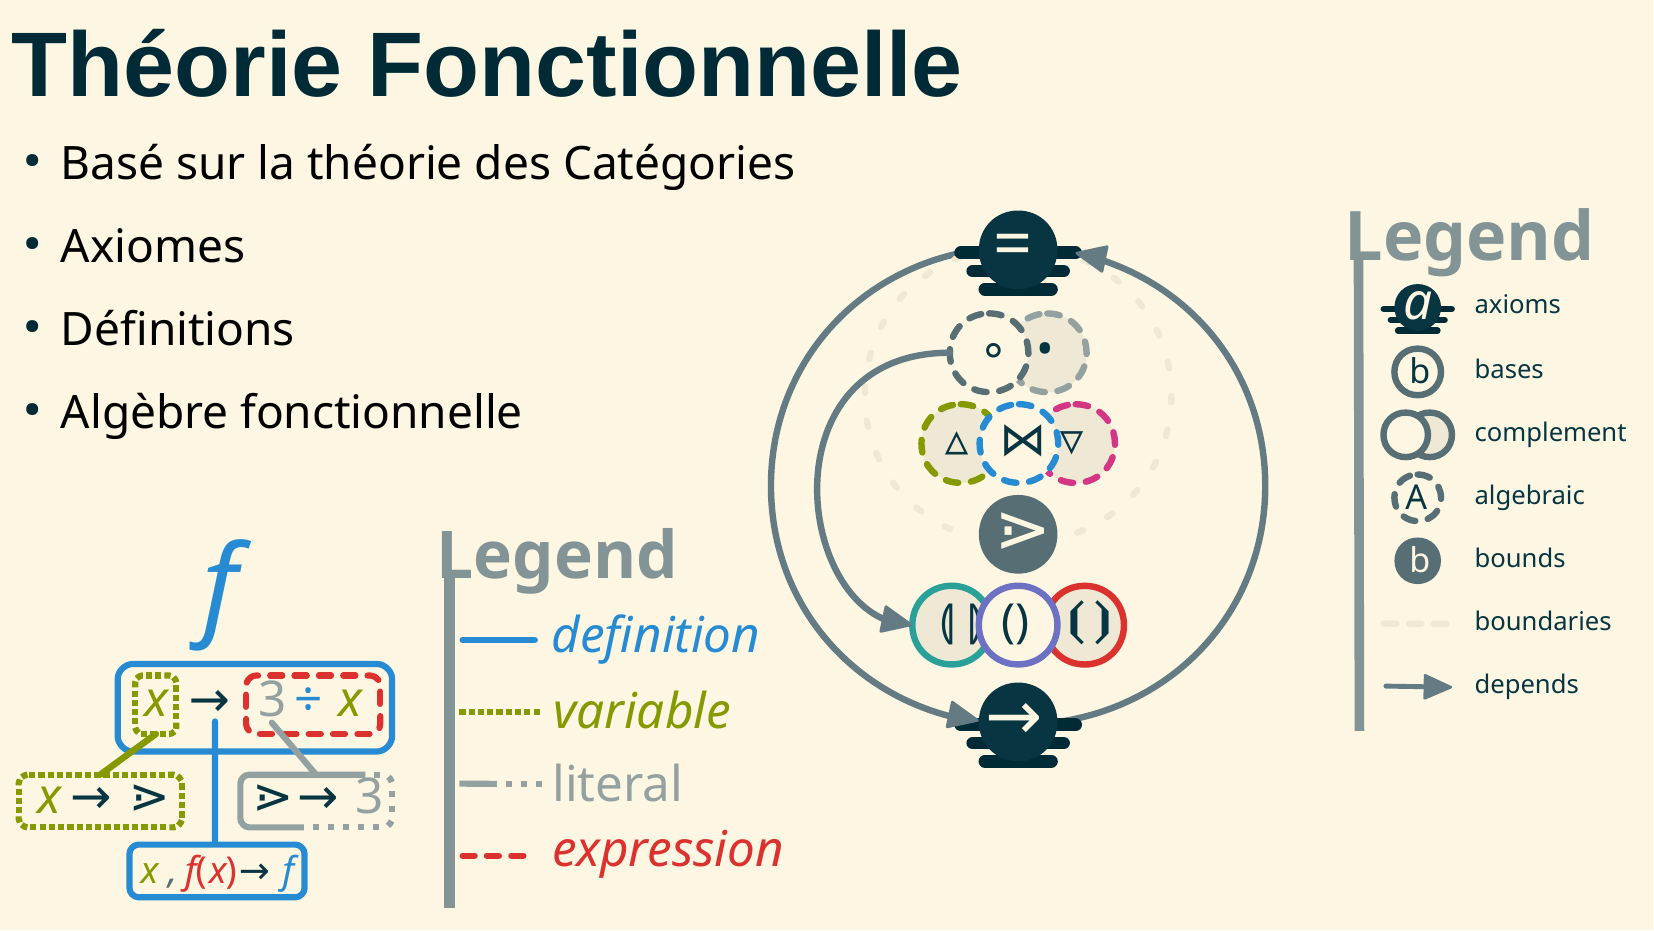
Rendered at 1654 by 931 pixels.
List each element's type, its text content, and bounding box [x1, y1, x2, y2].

picture [0, 200, 1626, 931]
list Basé sur la théorie des Catégories Axiomes Définitions Algèbre fonctionnelle [11, 129, 808, 506]
title Théorie Fonctionnelle [11, 11, 1501, 119]
